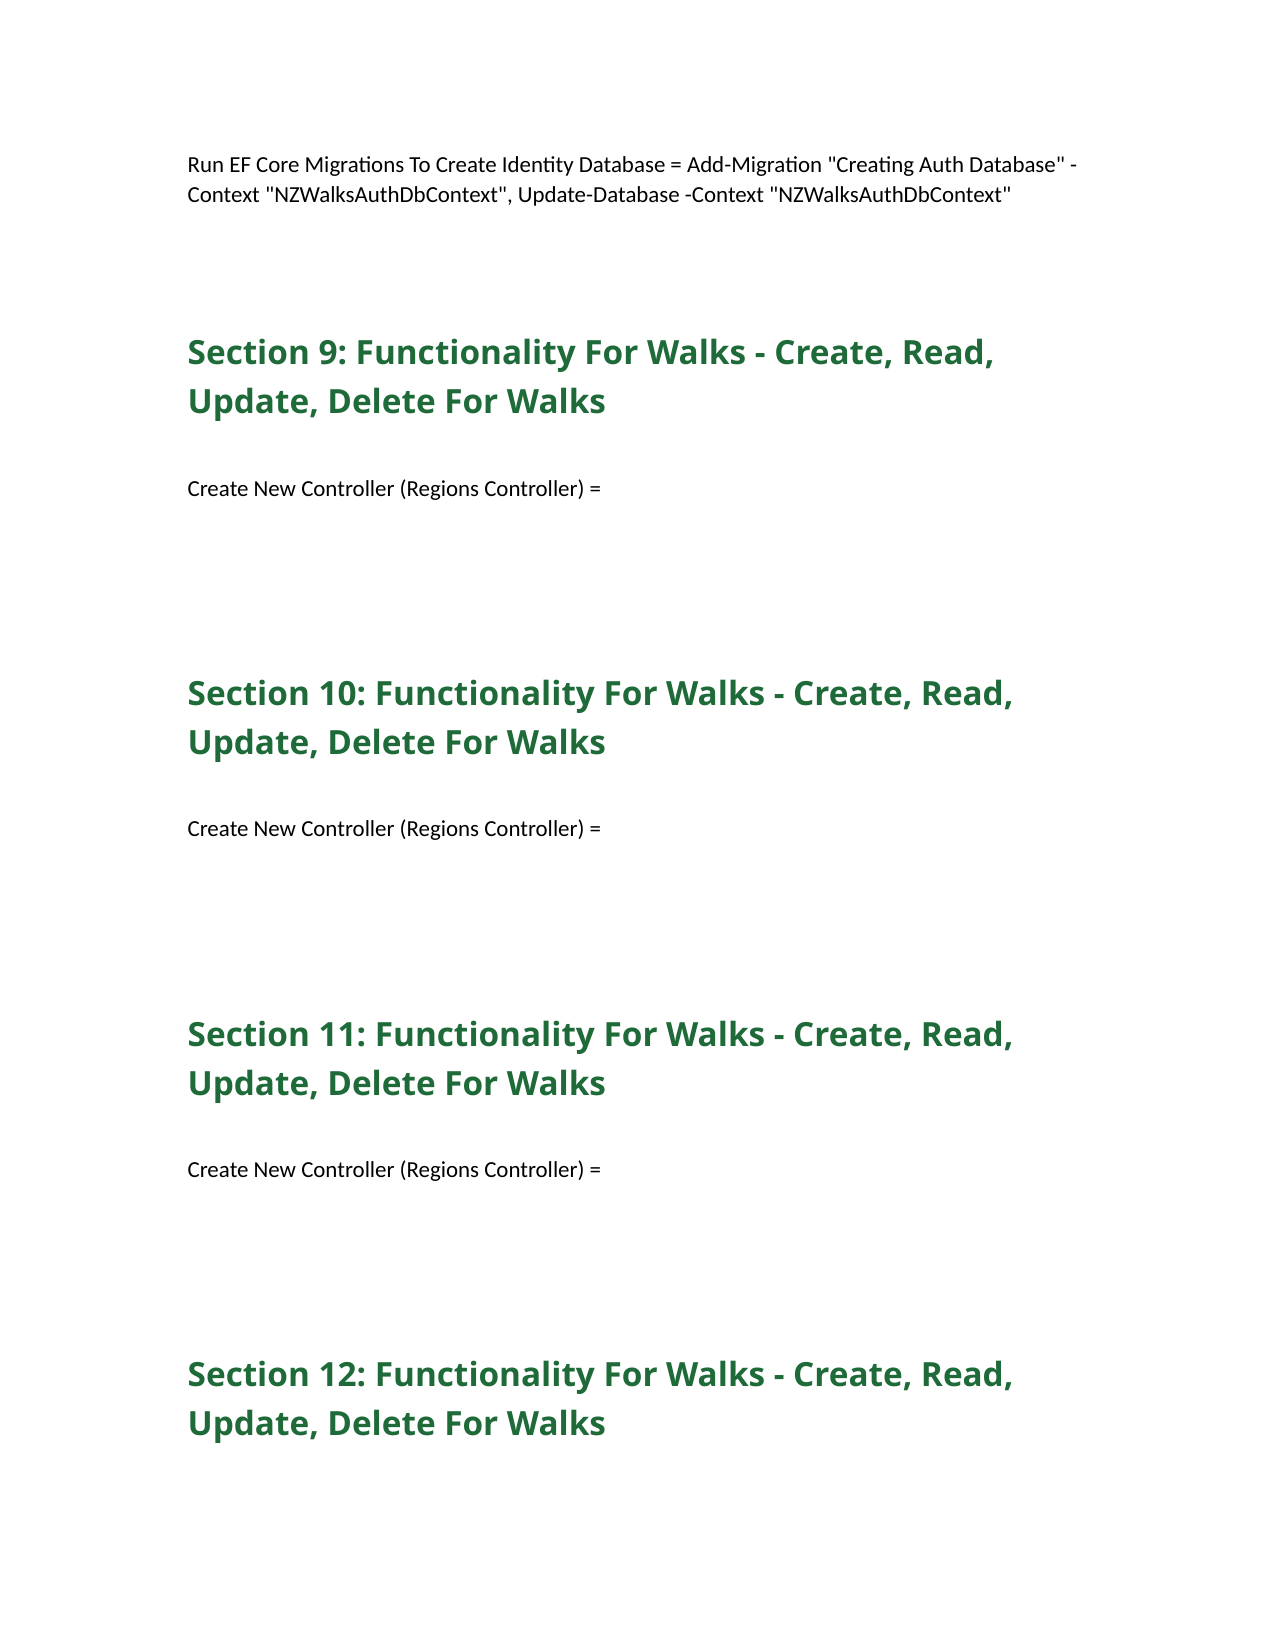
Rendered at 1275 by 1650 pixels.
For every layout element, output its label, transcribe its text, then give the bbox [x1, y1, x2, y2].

subtitle Section 9: Functionality For Walks - Create, Read, Update, Delete For Walks [187, 329, 1087, 423]
text Create New Controller (Regions Controller) = [187, 1155, 1087, 1183]
text Create New Controller (Regions Controller) = [187, 814, 1087, 843]
subtitle Section 11: Functionality For Walks - Create, Read, Update, Delete For Walks [187, 1010, 1087, 1105]
subtitle Section 12: Functionality For Walks - Create, Read, Update, Delete For Walks [187, 1351, 1087, 1445]
text Run EF Core Migrations To Create Identity Database = Add-Migration "Creating Auth Database" -Context "NZWalksAuthDbContext", Update-Database -Context "NZWalksAuthDbContext" [187, 150, 1087, 208]
text Create New Controller (Regions Controller) = [187, 474, 1087, 502]
subtitle Section 10: Functionality For Walks - Create, Read, Update, Delete For Walks [187, 670, 1087, 764]
